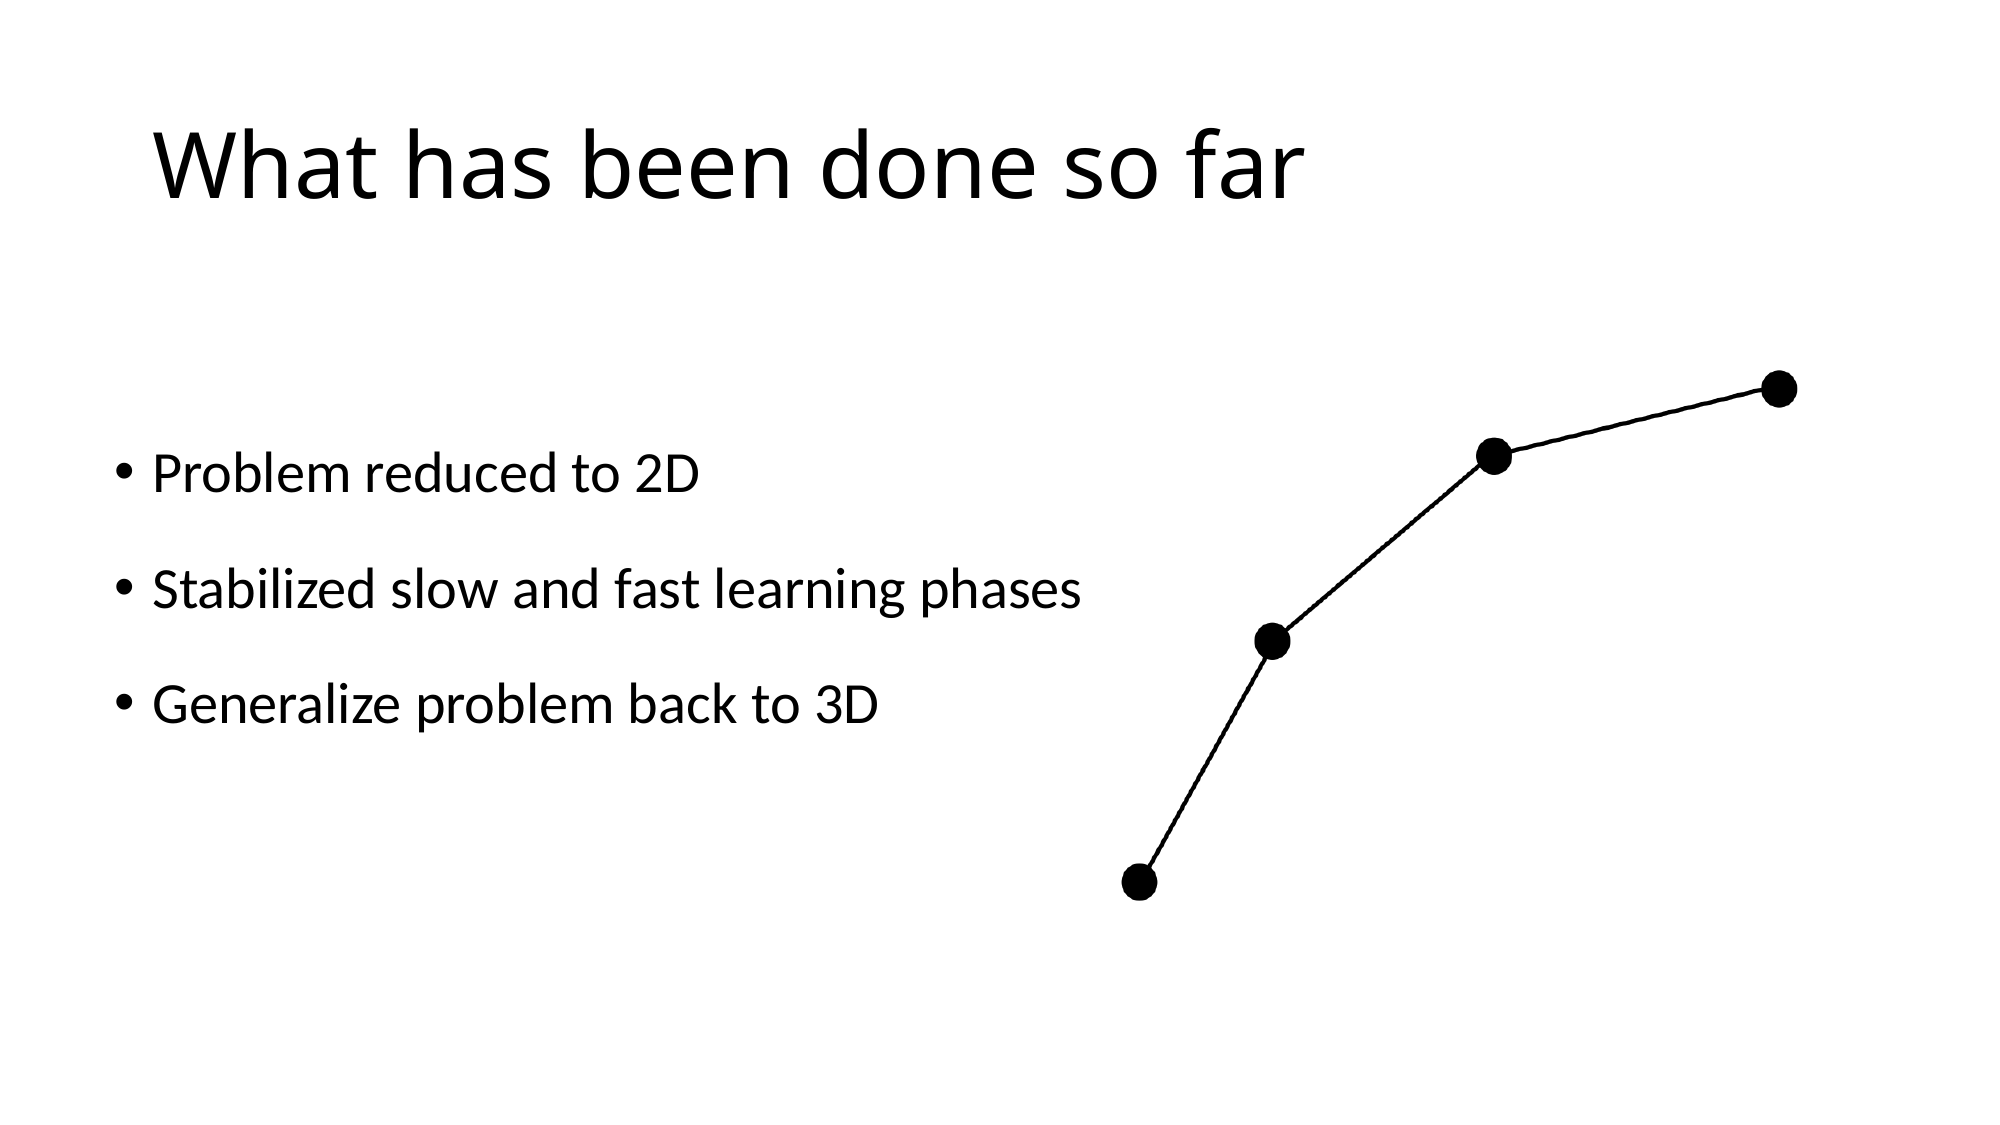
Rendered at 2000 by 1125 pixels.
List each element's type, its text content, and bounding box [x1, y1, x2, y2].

list Problem reduced to 2D Stabilized slow and fast learning phases Generalize problem back to 3D [99, 263, 1900, 916]
title What has been done so far [137, 59, 1862, 263]
picture [1111, 364, 1802, 905]
